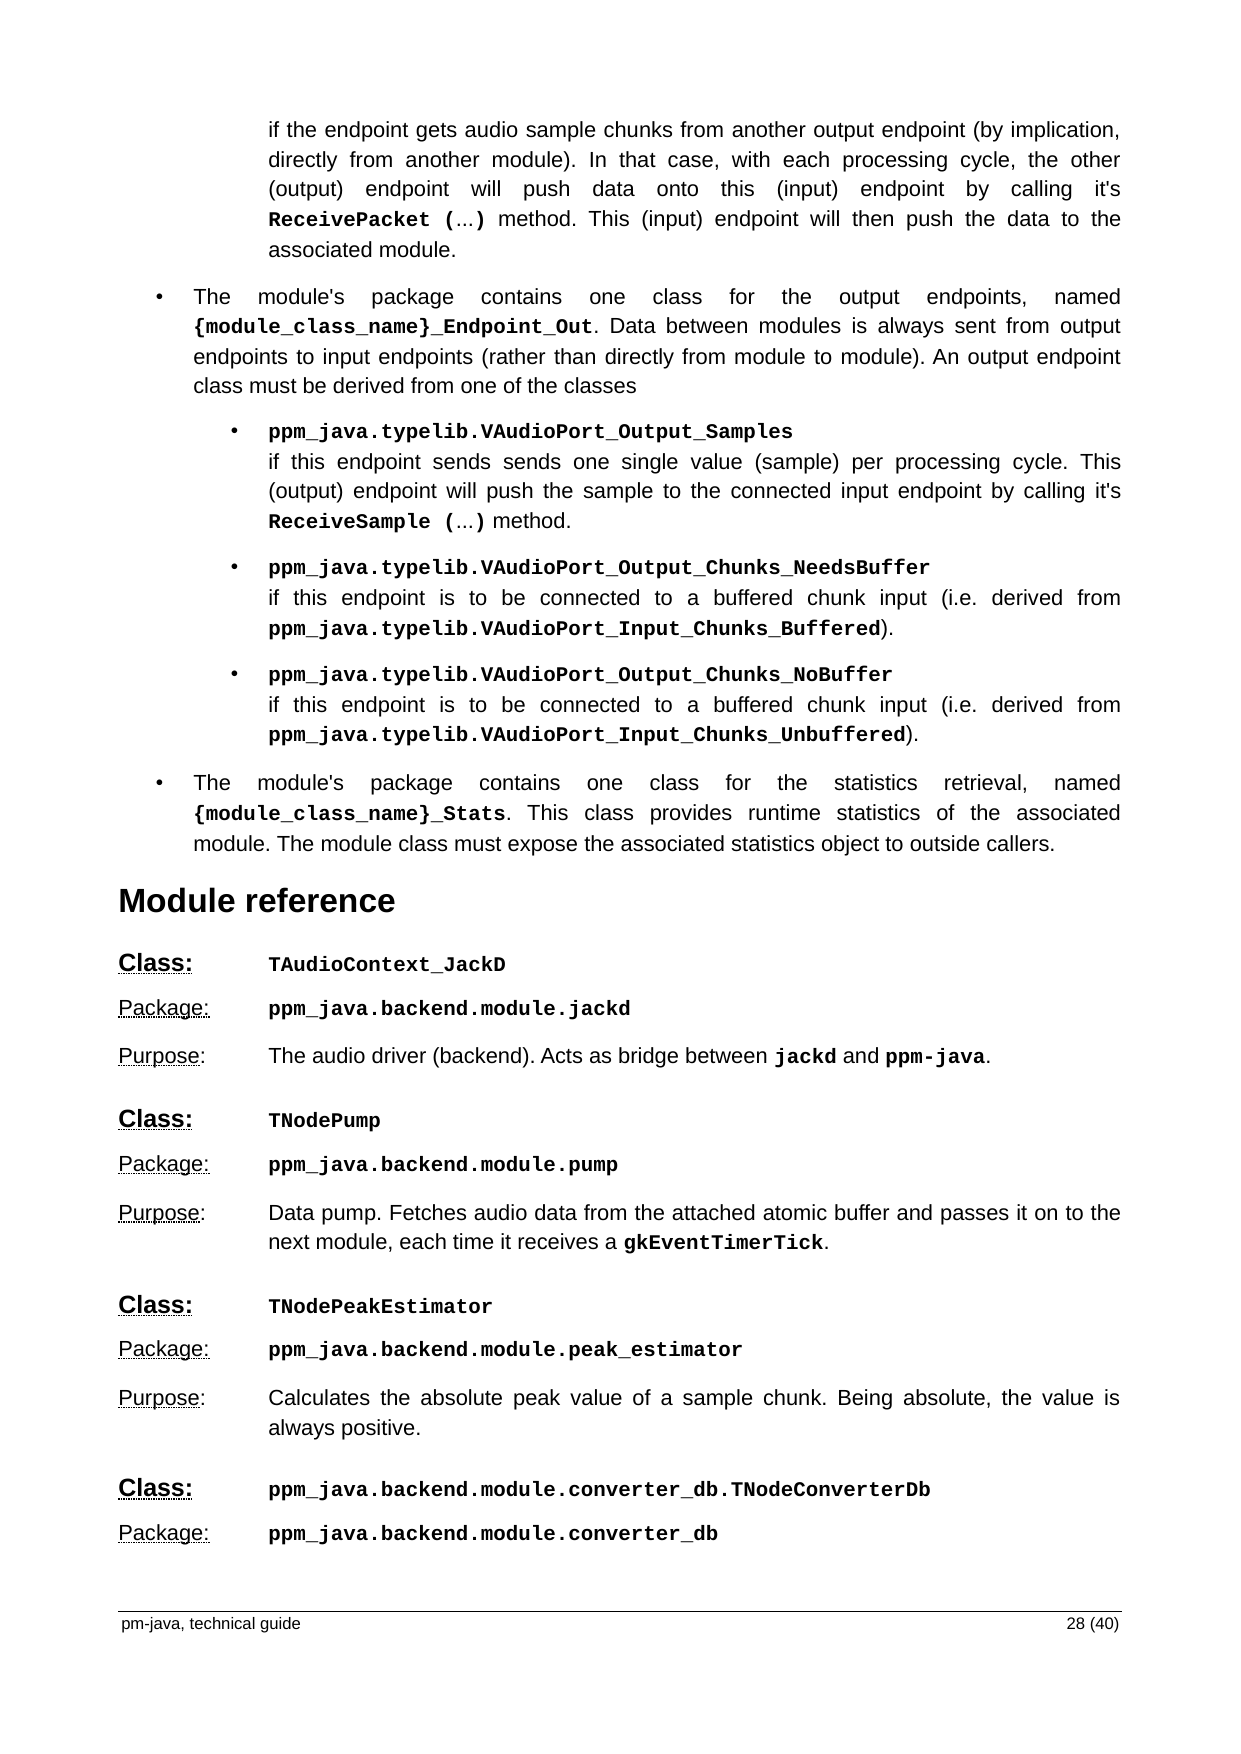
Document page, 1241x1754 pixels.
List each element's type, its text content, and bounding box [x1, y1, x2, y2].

subtitle Class: TAudioContext_JackD [118, 948, 1122, 977]
text Purpose: Data pump. Fetches audio data from the attached atomic buffer and passes it on to the next module, each time it receives a gkEventTimerTick. [118, 1200, 1122, 1256]
list ppm_java.typelib.VAudioPort_Output_Samples if this endpoint sends sends one single value (sample) per processing cycle. This (output) endpoint will push the sample to the connected input endpoint by calling it's ReceiveSample (...) method. [231, 421, 1122, 534]
list ppm_java.typelib.VAudioPort_Output_Chunks_NoBuffer if this endpoint is to be connected to a buffered chunk input (i.e. derived from ppm_java.typelib.VAudioPort_Input_Chunks_Unbuffered). [231, 664, 1122, 748]
list ppm_java.typelib.VAudioPort_Output_Chunks_NeedsBuffer if this endpoint is to be connected to a buffered chunk input (i.e. derived from ppm_java.typelib.VAudioPort_Input_Chunks_Buffered). [231, 557, 1122, 641]
text Purpose: Calculates the absolute peak value of a sample chunk. Being absolute, the value is always positive. [118, 1386, 1122, 1440]
text Purpose: The audio driver (backend). Acts as bridge between jackd and ppm-java. [118, 1044, 1122, 1070]
text Package: ppm_java.backend.module.converter_db [118, 1521, 1122, 1547]
text Package: ppm_java.backend.module.peak_estimator [118, 1337, 1122, 1363]
text Package: ppm_java.backend.module.pump [118, 1151, 1122, 1177]
subtitle Module reference [118, 882, 1122, 919]
list if the endpoint gets audio sample chunks from another output endpoint (by implication, directly from another module). In that case, with each processing cycle, the other (output) endpoint will push data onto this (input) endpoint by calling it's ReceivePacket (...) method. This (input) endpoint will then push the data to the associated module. [231, 118, 1122, 262]
list The module's package contains one class for the statistics retrieval, named {module_class_name}_Stats. This class provides runtime statistics of the associated module. The module class must expose the associated statistics object to outside callers. [156, 771, 1122, 856]
subtitle Class: TNodePeakEstimator [118, 1290, 1122, 1319]
list The module's package contains one class for the output endpoints, named {module_class_name}_Endpoint_Out. Data between modules is always sent from output endpoints to input endpoints (rather than directly from module to module). An output endpoint class must be derived from one of the classes [156, 284, 1122, 398]
text Package: ppm_java.backend.module.jackd [118, 995, 1122, 1021]
subtitle Class: TNodePump [118, 1105, 1122, 1134]
subtitle Class: ppm_java.backend.module.converter_db.TNodeConverterDb [118, 1474, 1122, 1503]
